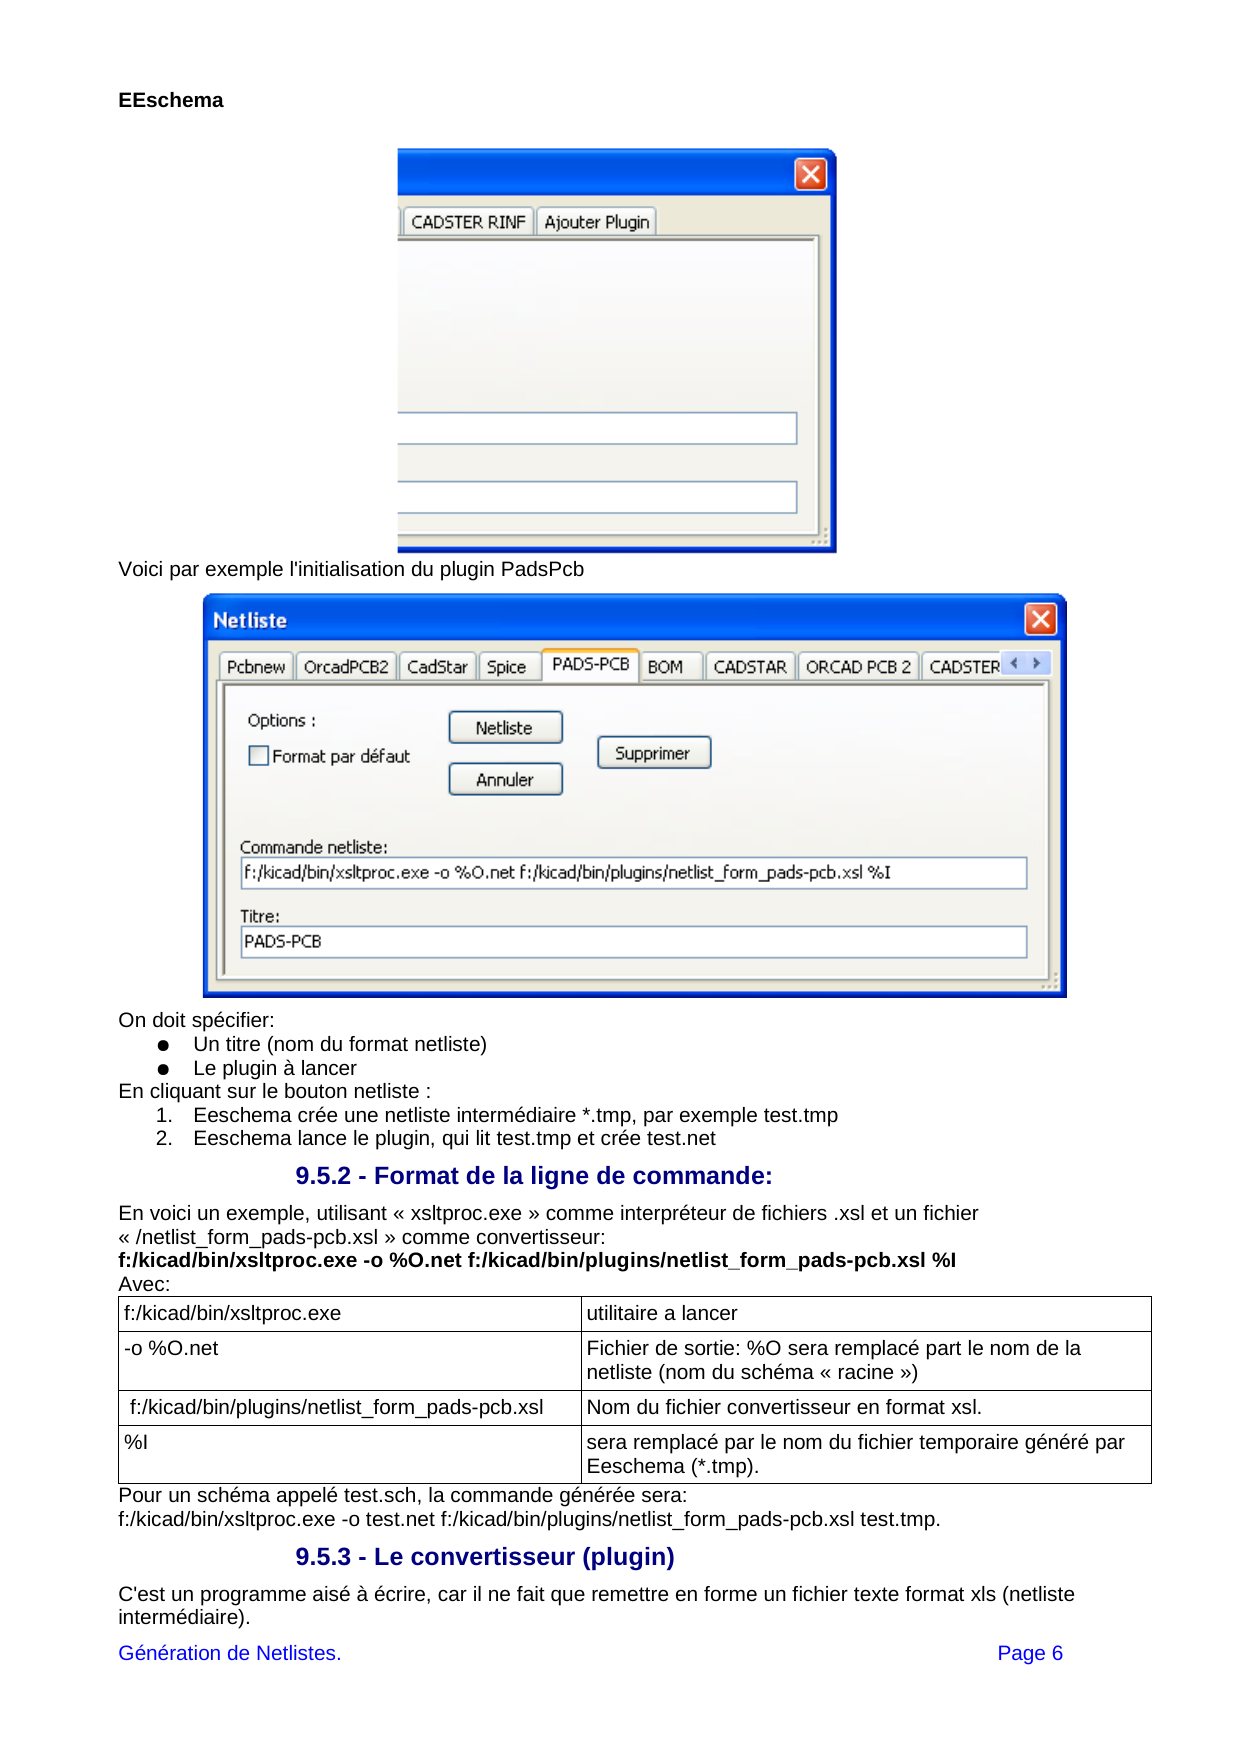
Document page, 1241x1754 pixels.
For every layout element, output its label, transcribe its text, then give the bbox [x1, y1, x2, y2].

text C'est un programme aisé à écrire, car il ne fait que remettre en forme un fichier texte format xls (netliste intermédiaire). [118, 1582, 1152, 1629]
list Le plugin à lancer [156, 1056, 1152, 1079]
table_cell -o %O.net [119, 1332, 581, 1390]
subtitle Format de la ligne de commande: [295, 1162, 1152, 1190]
text Pour un schéma appelé test.sch, la commande générée sera: [118, 1484, 1152, 1507]
text En cliquant sur le bouton netliste : [118, 1079, 1152, 1103]
list Un titre (nom du format netliste) [156, 1032, 1152, 1056]
table_cell %I [119, 1426, 581, 1483]
text En voici un exemple, utilisant « xsltproc.exe » comme interpréteur de fichiers .xsl et un fichier « /netlist_form_pads-pcb.xsl » comme convertisseur: [118, 1202, 1152, 1249]
subtitle Le convertisseur (plugin) [295, 1542, 1152, 1570]
text f:/kicad/bin/xsltproc.exe -o %O.net f:/kicad/bin/plugins/netlist_form_pads-pcb.xsl %I [118, 1249, 1152, 1272]
text Avec: [118, 1272, 1152, 1296]
list Eeschema crée une netliste intermédiaire *.tmp, par exemple test.tmp [156, 1103, 1152, 1127]
picture [202, 592, 1067, 998]
text Voici par exemple l'initialisation du plugin PadsPcb [118, 557, 1152, 581]
list Eeschema lance le plugin, qui lit test.tmp et crée test.net [156, 1127, 1152, 1150]
table_cell Nom du fichier convertisseur en format xsl. [582, 1391, 1151, 1425]
text f:/kicad/bin/xsltproc.exe -o test.net f:/kicad/bin/plugins/netlist_form_pads-pcb.xsl test.tmp. [118, 1507, 1152, 1531]
table_header utilitaire a lancer [582, 1297, 1151, 1331]
table_cell Fichier de sortie: %O sera remplacé part le nom de la netliste (nom du schéma « racine ») [582, 1332, 1151, 1390]
text On doit spécifier: [118, 1009, 1152, 1032]
table_cell f:/kicad/bin/plugins/netlist_form_pads-pcb.xsl [119, 1391, 581, 1425]
picture [397, 112, 873, 558]
table_header f:/kicad/bin/xsltproc.exe [119, 1297, 581, 1331]
table_cell sera remplacé par le nom du fichier temporaire généré par Eeschema (*.tmp). [582, 1426, 1151, 1483]
